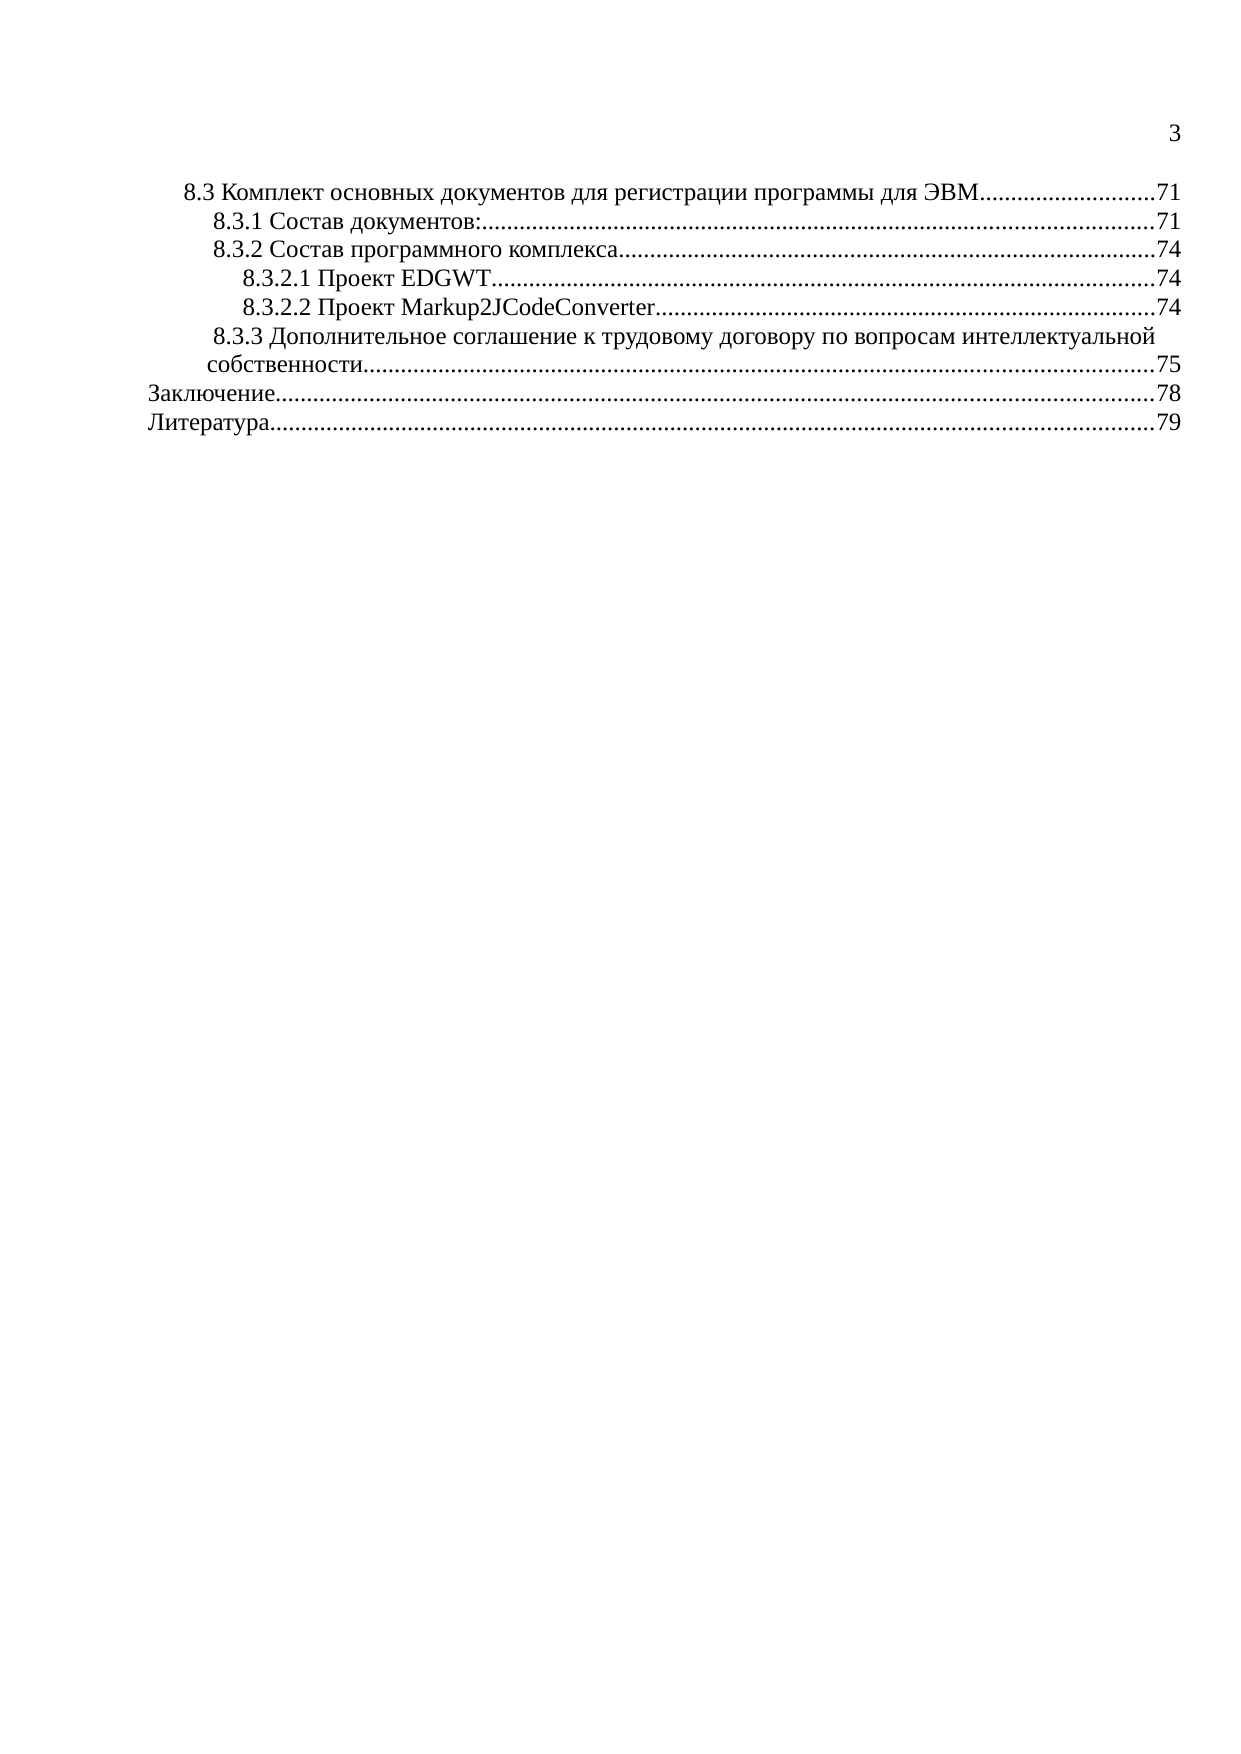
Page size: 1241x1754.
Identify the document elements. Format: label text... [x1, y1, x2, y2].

text 8.3.2.2 Проект Markup2JCodeConverter 74 [236, 292, 1181, 321]
text 8.3 Комплект основных документов для регистрации программы для ЭВМ 71 [177, 177, 1181, 206]
text 8.3.1 Состав документов: 71 [207, 206, 1181, 234]
text 8.3.3 Дополнительное соглашение к трудовому договору по вопросам интеллектуальной собственности 75 [207, 321, 1181, 378]
text Заключение 78 [148, 378, 1181, 407]
text 8.3.2.1 Проект EDGWT 74 [236, 263, 1181, 292]
text Литература 79 [148, 407, 1181, 436]
text 8.3.2 Состав программного комплекса 74 [207, 234, 1181, 263]
